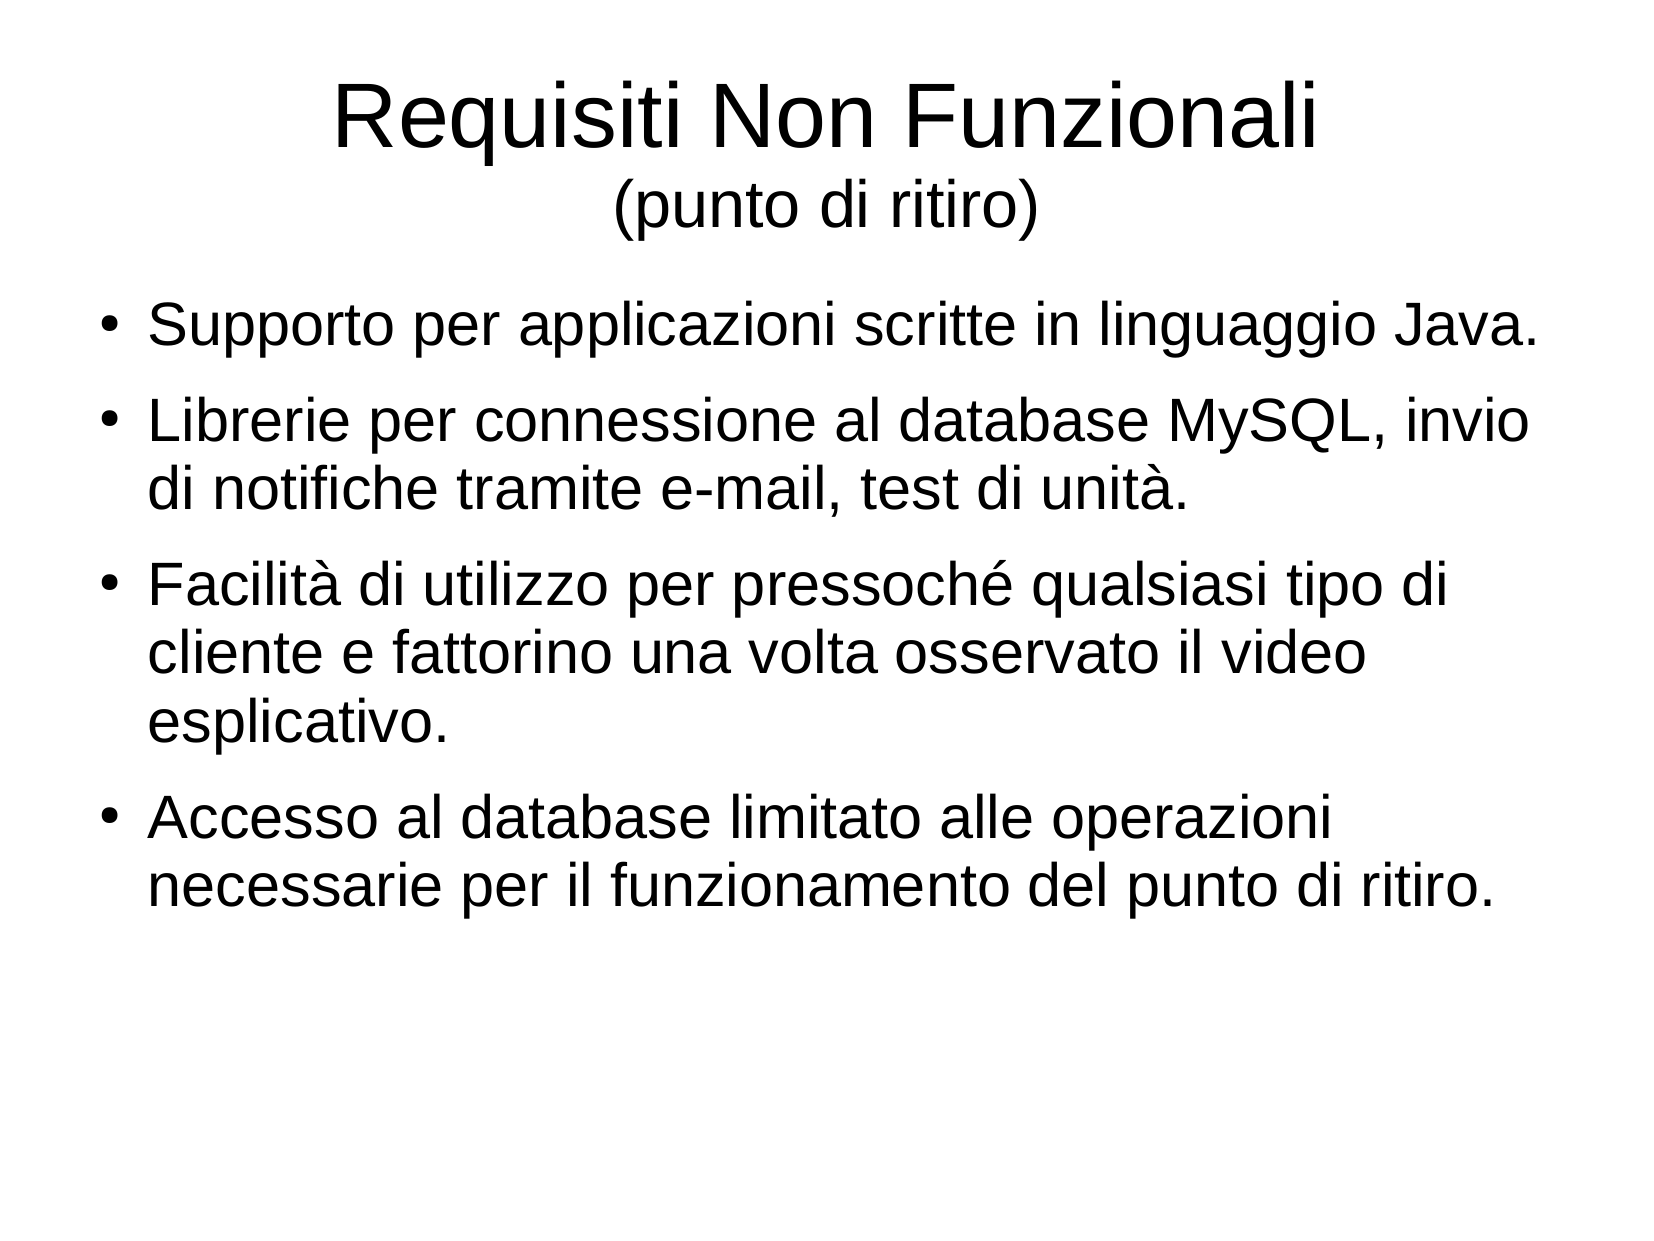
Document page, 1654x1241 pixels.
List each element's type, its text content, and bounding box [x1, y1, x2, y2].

list Supporto per applicazioni scritte in linguaggio Java. Librerie per connessione al database MySQL, invio di notifiche tramite e-mail, test di unità. Facilità di utilizzo per pressoché qualsiasi tipo di cliente e fattorino una volta osservato il video esplicativo. Accesso al database limitato alle operazioni necessarie per il funzionamento del punto di ritiro. [82, 290, 1571, 1010]
title Requisiti Non Funzionali (punto di ritiro) [82, 49, 1571, 257]
